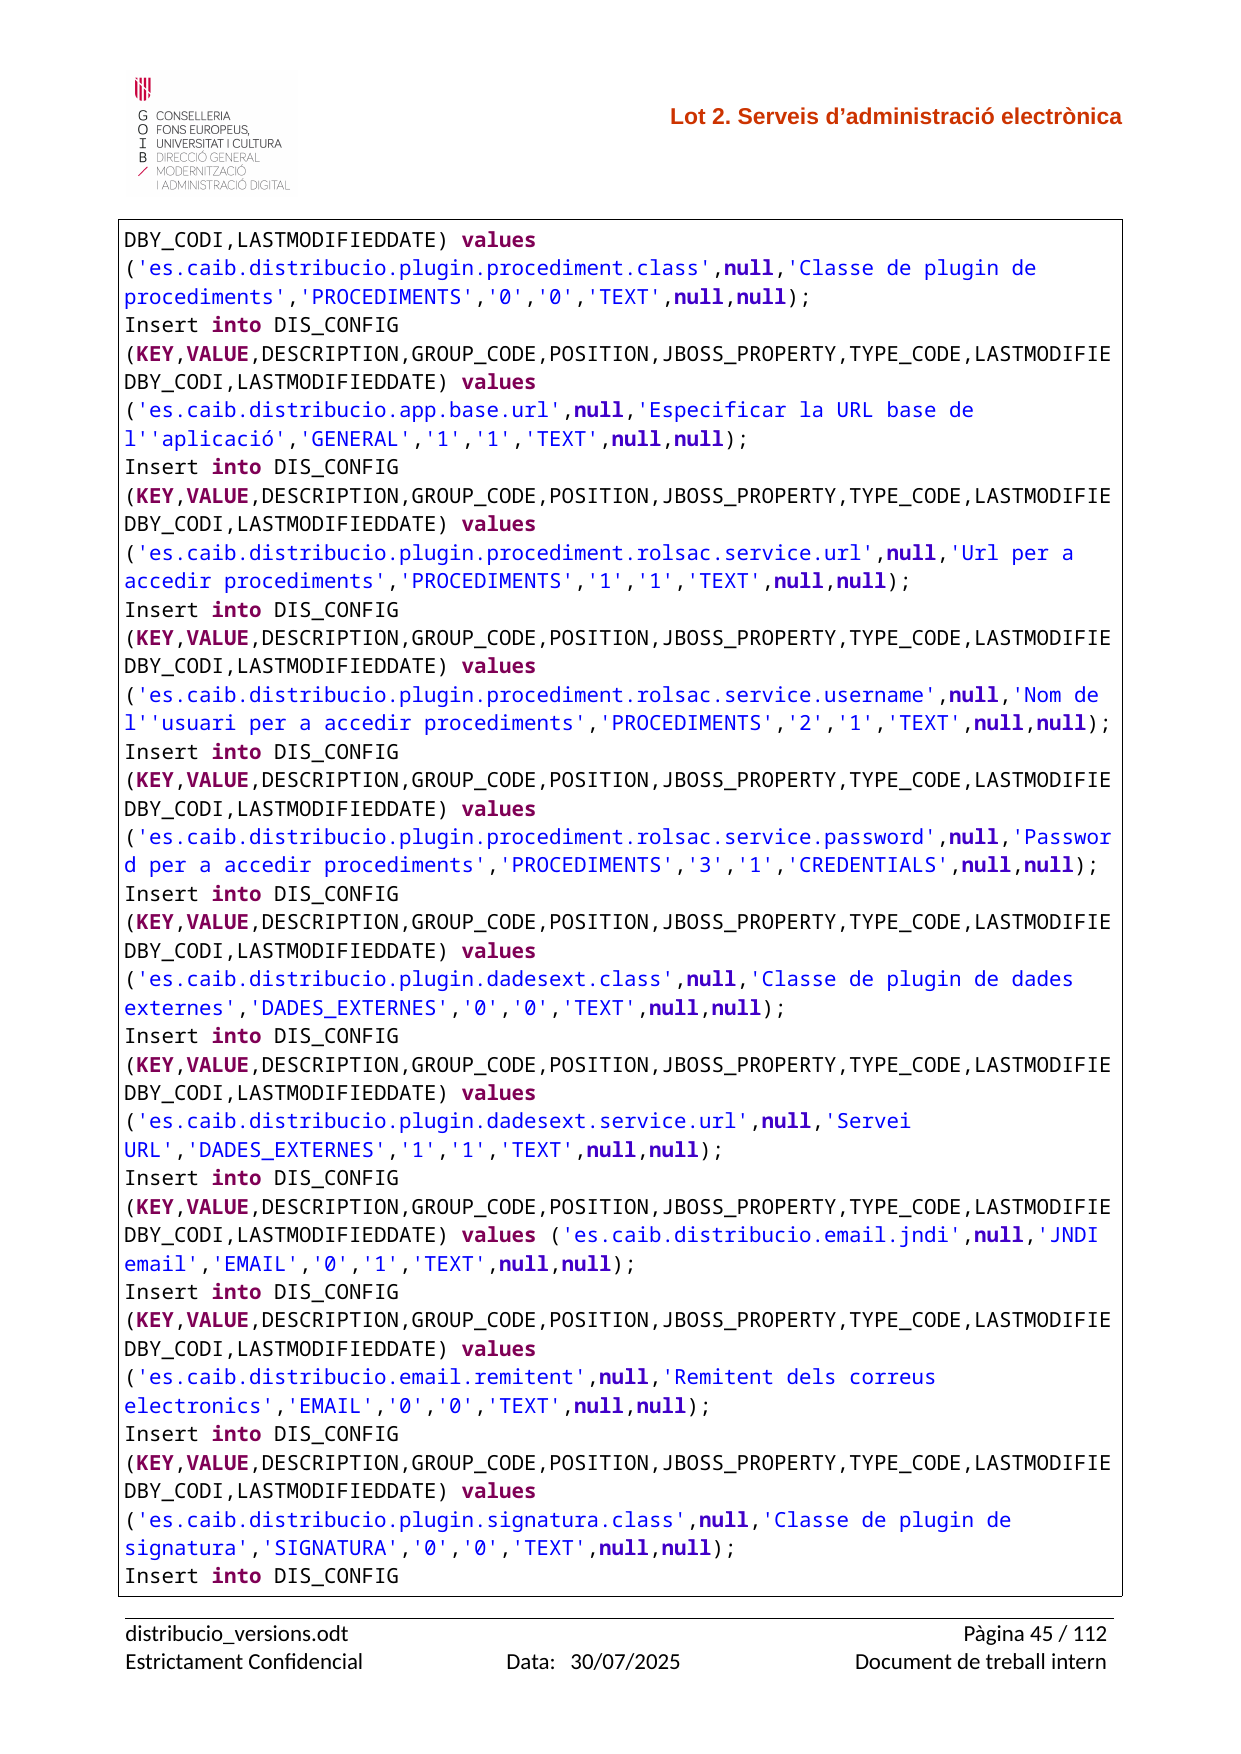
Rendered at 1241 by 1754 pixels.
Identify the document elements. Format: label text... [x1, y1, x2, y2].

table_header DBY_CODI,LASTMODIFIEDDATE) values ('es.caib.distribucio.plugin.procediment.class',null,'Classe de plugin de procediments','PROCEDIMENTS','0','0','TEXT',null,null); Insert into DIS_CONFIG (KEY,VALUE,DESCRIPTION,GROUP_CODE,POSITION,JBOSS_PROPERTY,TYPE_CODE,LASTMODIFIEDBY_CODI,LASTMODIFIEDDATE) values ('es.caib.distribucio.app.base.url',null,'Especificar la URL base de l''aplicació','GENERAL','1','1','TEXT',null,null); Insert into DIS_CONFIG (KEY,VALUE,DESCRIPTION,GROUP_CODE,POSITION,JBOSS_PROPERTY,TYPE_CODE,LASTMODIFIEDBY_CODI,LASTMODIFIEDDATE) values ('es.caib.distribucio.plugin.procediment.rolsac.service.url',null,'Url per a accedir procediments','PROCEDIMENTS','1','1','TEXT',null,null); Insert into DIS_CONFIG (KEY,VALUE,DESCRIPTION,GROUP_CODE,POSITION,JBOSS_PROPERTY,TYPE_CODE,LASTMODIFIEDBY_CODI,LASTMODIFIEDDATE) values ('es.caib.distribucio.plugin.procediment.rolsac.service.username',null,'Nom de l''usuari per a accedir procediments','PROCEDIMENTS','2','1','TEXT',null,null); Insert into DIS_CONFIG (KEY,VALUE,DESCRIPTION,GROUP_CODE,POSITION,JBOSS_PROPERTY,TYPE_CODE,LASTMODIFIEDBY_CODI,LASTMODIFIEDDATE) values ('es.caib.distribucio.plugin.procediment.rolsac.service.password',null,'Password per a accedir procediments','PROCEDIMENTS','3','1','CREDENTIALS',null,null); Insert into DIS_CONFIG (KEY,VALUE,DESCRIPTION,GROUP_CODE,POSITION,JBOSS_PROPERTY,TYPE_CODE,LASTMODIFIEDBY_CODI,LASTMODIFIEDDATE) values ('es.caib.distribucio.plugin.dadesext.class',null,'Classe de plugin de dades externes','DADES_EXTERNES','0','0','TEXT',null,null); Insert into DIS_CONFIG (KEY,VALUE,DESCRIPTION,GROUP_CODE,POSITION,JBOSS_PROPERTY,TYPE_CODE,LASTMODIFIEDBY_CODI,LASTMODIFIEDDATE) values ('es.caib.distribucio.plugin.dadesext.service.url',null,'Servei URL','DADES_EXTERNES','1','1','TEXT',null,null); Insert into DIS_CONFIG (KEY,VALUE,DESCRIPTION,GROUP_CODE,POSITION,JBOSS_PROPERTY,TYPE_CODE,LASTMODIFIEDBY_CODI,LASTMODIFIEDDATE) values ('es.caib.distribucio.email.jndi',null,'JNDI email','EMAIL','0','1','TEXT',null,null); Insert into DIS_CONFIG (KEY,VALUE,DESCRIPTION,GROUP_CODE,POSITION,JBOSS_PROPERTY,TYPE_CODE,LASTMODIFIEDBY_CODI,LASTMODIFIEDDATE) values ('es.caib.distribucio.email.remitent',null,'Remitent dels correus electronics','EMAIL','0','0','TEXT',null,null); Insert into DIS_CONFIG (KEY,VALUE,DESCRIPTION,GROUP_CODE,POSITION,JBOSS_PROPERTY,TYPE_CODE,LASTMODIFIEDBY_CODI,LASTMODIFIEDDATE) values ('es.caib.distribucio.plugin.signatura.class',null,'Classe de plugin de signatura','SIGNATURA','0','0','TEXT',null,null); Insert into DIS_CONFIG [119, 220, 1122, 1596]
picture [126, 70, 299, 197]
